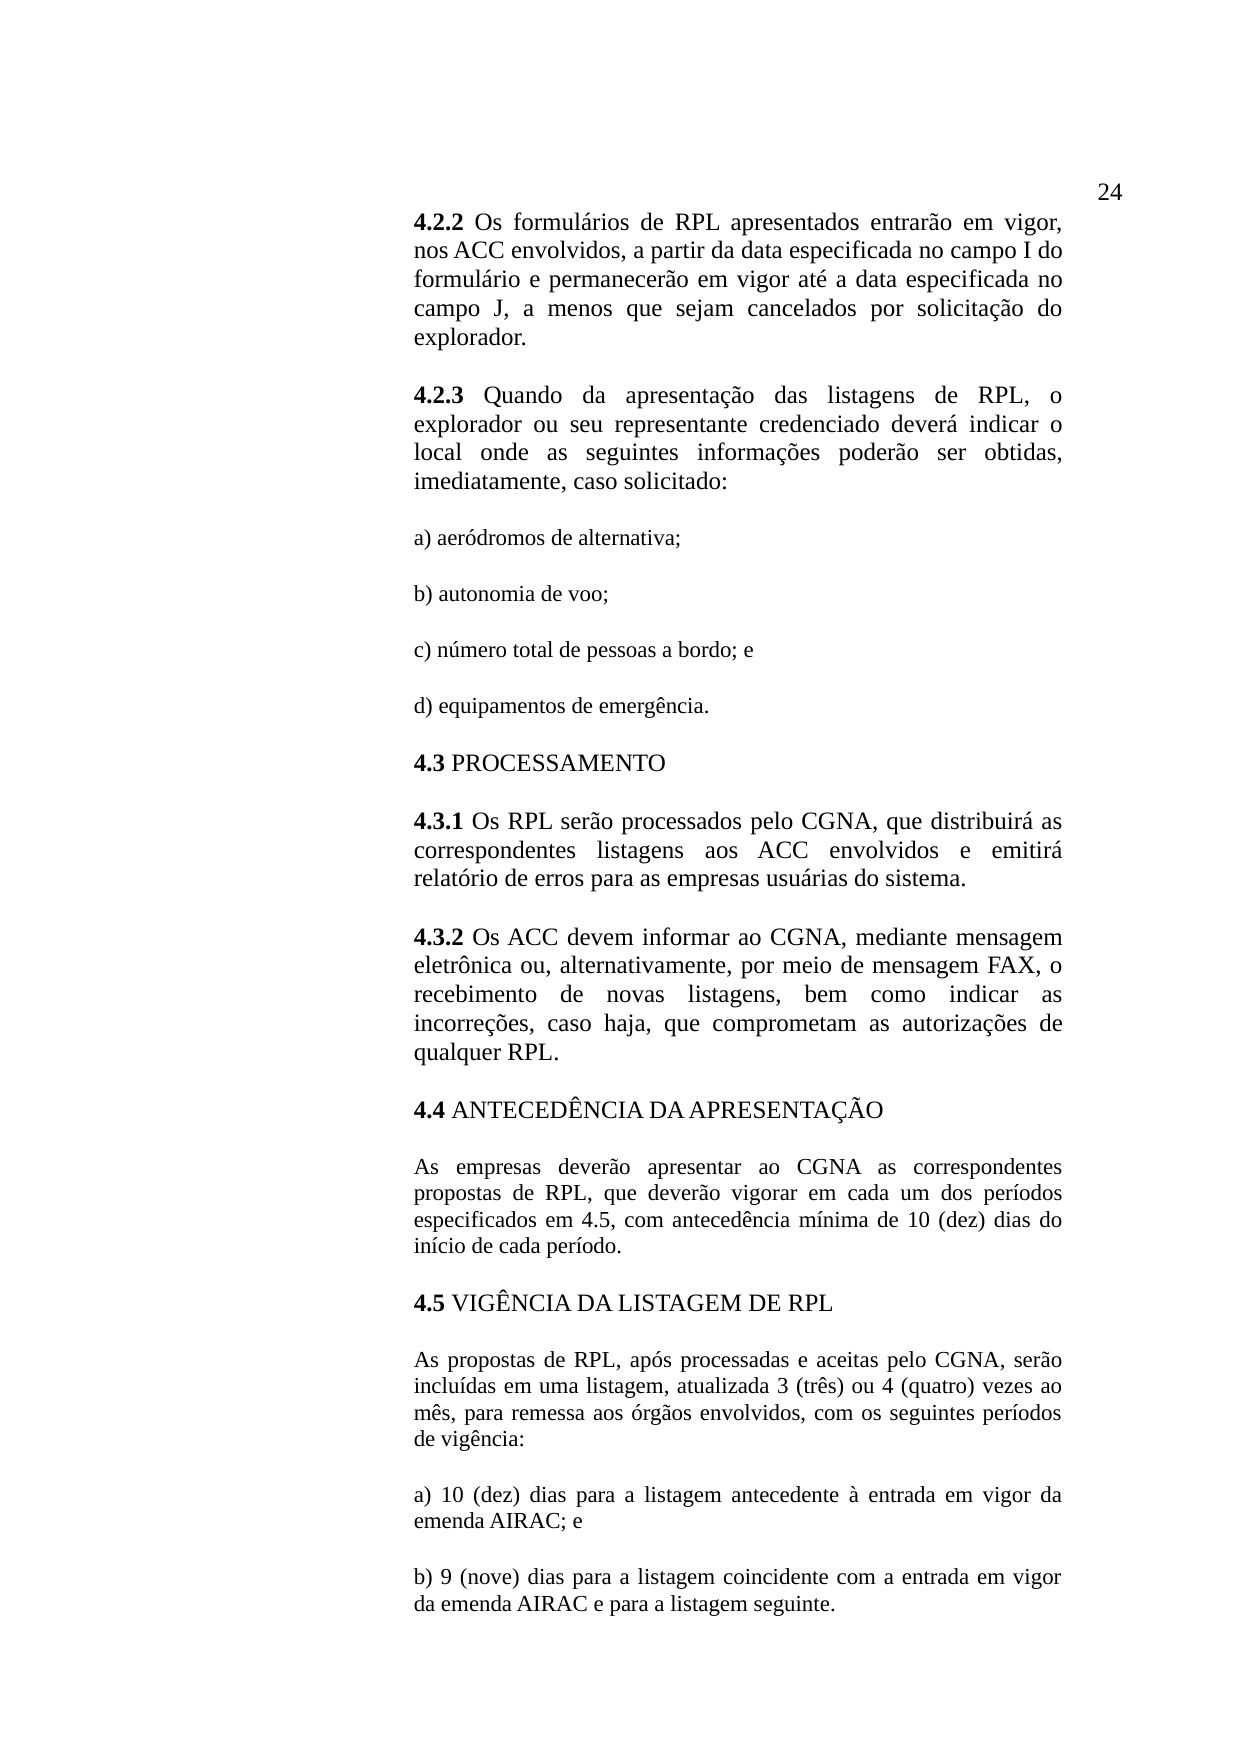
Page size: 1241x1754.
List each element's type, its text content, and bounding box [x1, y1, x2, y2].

text 4.3 PROCESSAMENTO [413, 748, 1063, 776]
text 4.5 VIGÊNCIA DA LISTAGEM DE RPL [413, 1288, 1063, 1317]
text b) 9 (nove) dias para a listagem coincidente com a entrada em vigor da emenda AIRAC e para a listagem seguinte. [413, 1563, 1063, 1616]
text 4.3.1 Os RPL serão processados pelo CGNA, que distribuirá as correspondentes listagens aos ACC envolvidos e emitirá relatório de erros para as empresas usuárias do sistema. [413, 806, 1063, 892]
text As propostas de RPL, após processadas e aceitas pelo CGNA, serão incluídas em uma listagem, atualizada 3 (três) ou 4 (quatro) vezes ao mês, para remessa aos órgãos envolvidos, com os seguintes períodos de vigência: [413, 1346, 1063, 1452]
text c) número total de pessoas a bordo; e [413, 636, 1063, 662]
text 4.2.3 Quando da apresentação das listagens de RPL, o explorador ou seu representante credenciado deverá indicar o local onde as seguintes informações poderão ser obtidas, imediatamente, caso solicitado: [413, 380, 1063, 495]
text a) aeródromos de alternativa; [413, 524, 1063, 551]
text d) equipamentos de emergência. [413, 692, 1063, 718]
text a) 10 (dez) dias para a listagem antecedente à entrada em vigor da emenda AIRAC; e [413, 1481, 1063, 1534]
text As empresas deverão apresentar ao CGNA as correspondentes propostas de RPL, que deverão vigorar em cada um dos períodos especificados em 4.5, com antecedência mínima de 10 (dez) dias do início de cada período. [413, 1153, 1063, 1258]
text 4.4 ANTECEDÊNCIA DA APRESENTAÇÃO [413, 1095, 1063, 1124]
text b) autonomia de voo; [413, 580, 1063, 607]
text 4.3.2 Os ACC devem informar ao CGNA, mediante mensagem eletrônica ou, alternativamente, por meio de mensagem FAX, o recebimento de novas listagens, bem como indicar as incorreções, caso haja, que comprometam as autorizações de qualquer RPL. [413, 922, 1063, 1065]
text 4.2.2 Os formulários de RPL apresentados entrarão em vigor, nos ACC envolvidos, a partir da data especificada no campo I do formulário e permanecerão em vigor até a data especificada no campo J, a menos que sejam cancelados por solicitação do explorador. [413, 207, 1063, 350]
